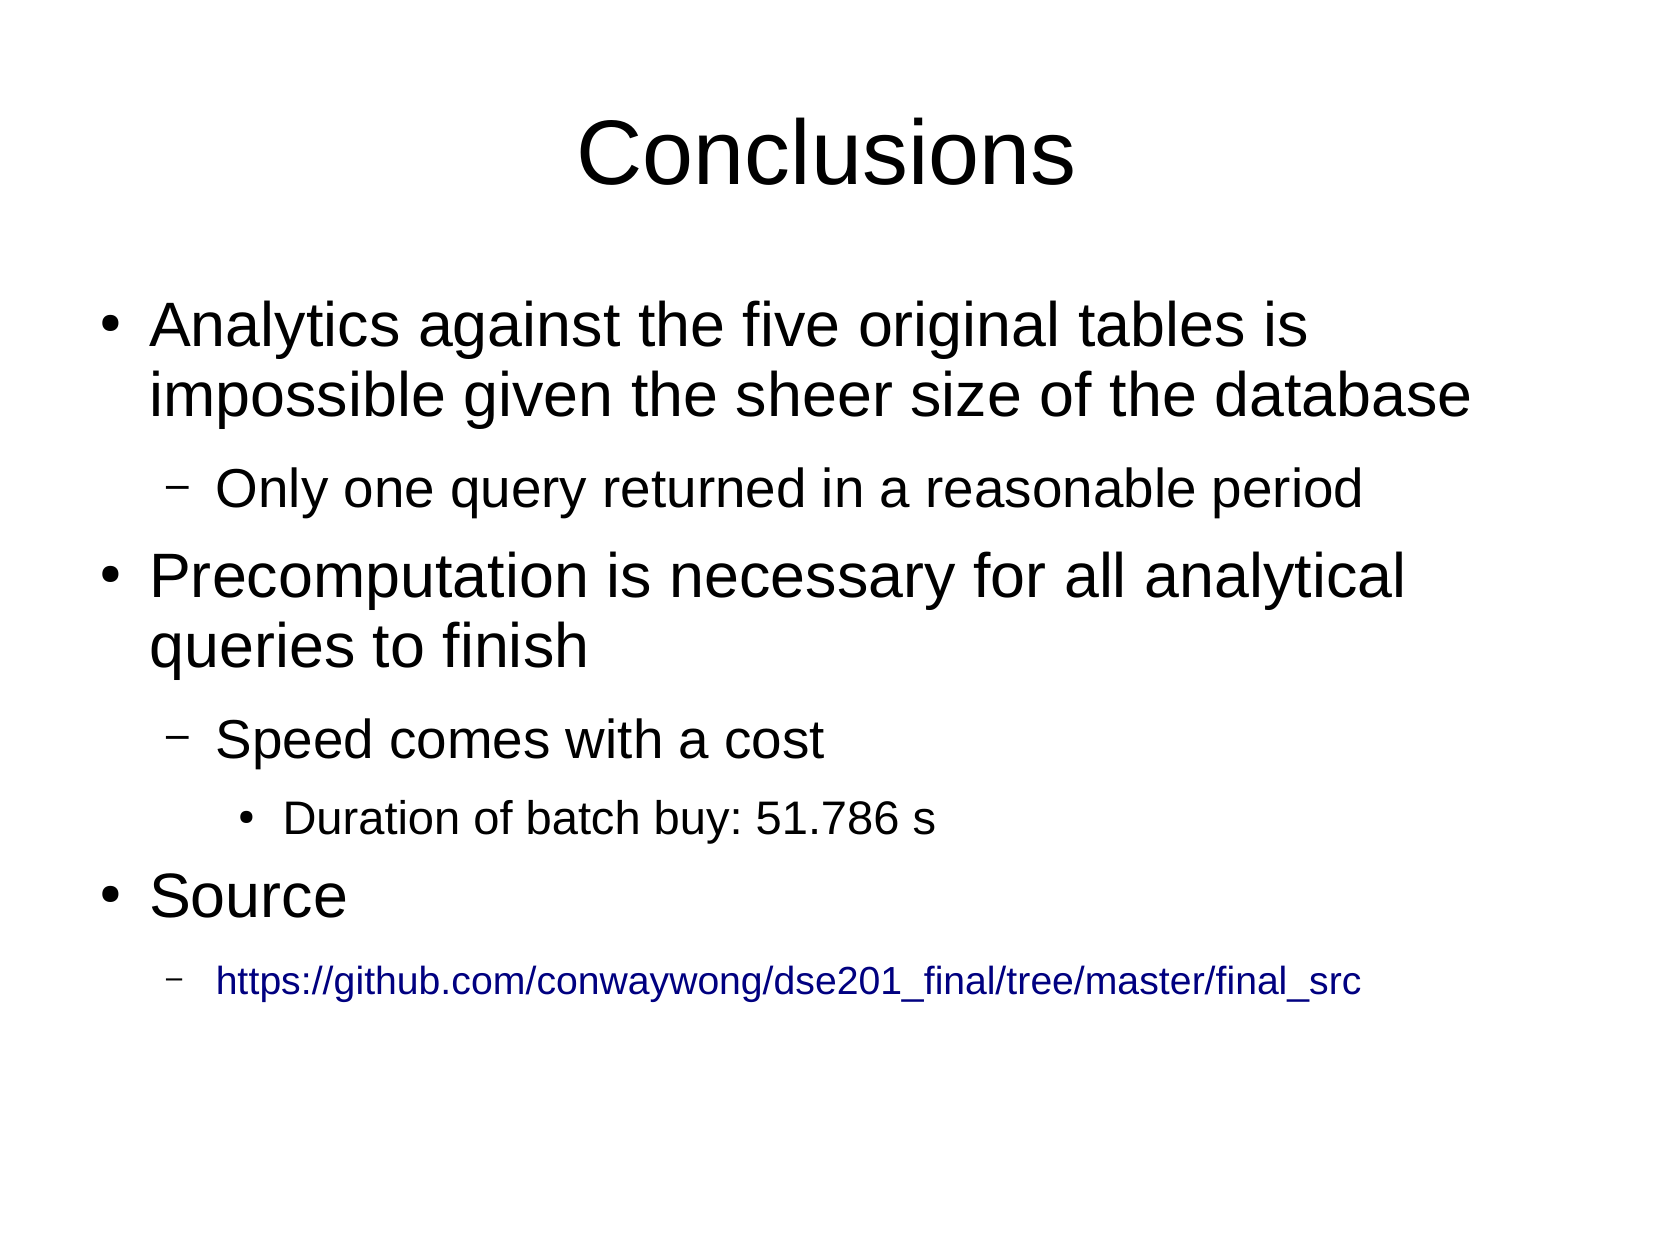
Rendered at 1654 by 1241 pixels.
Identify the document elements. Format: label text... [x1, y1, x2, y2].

list Analytics against the five original tables is impossible given the sheer size of the database Only one query returned in a reasonable period Precomputation is necessary for all analytical queries to finish Speed comes with a cost Duration of batch buy: 51.786 s Source https://github.com/conwaywong/dse201_final/tree/master/final_src [82, 290, 1571, 1010]
title Conclusions [82, 49, 1571, 257]
